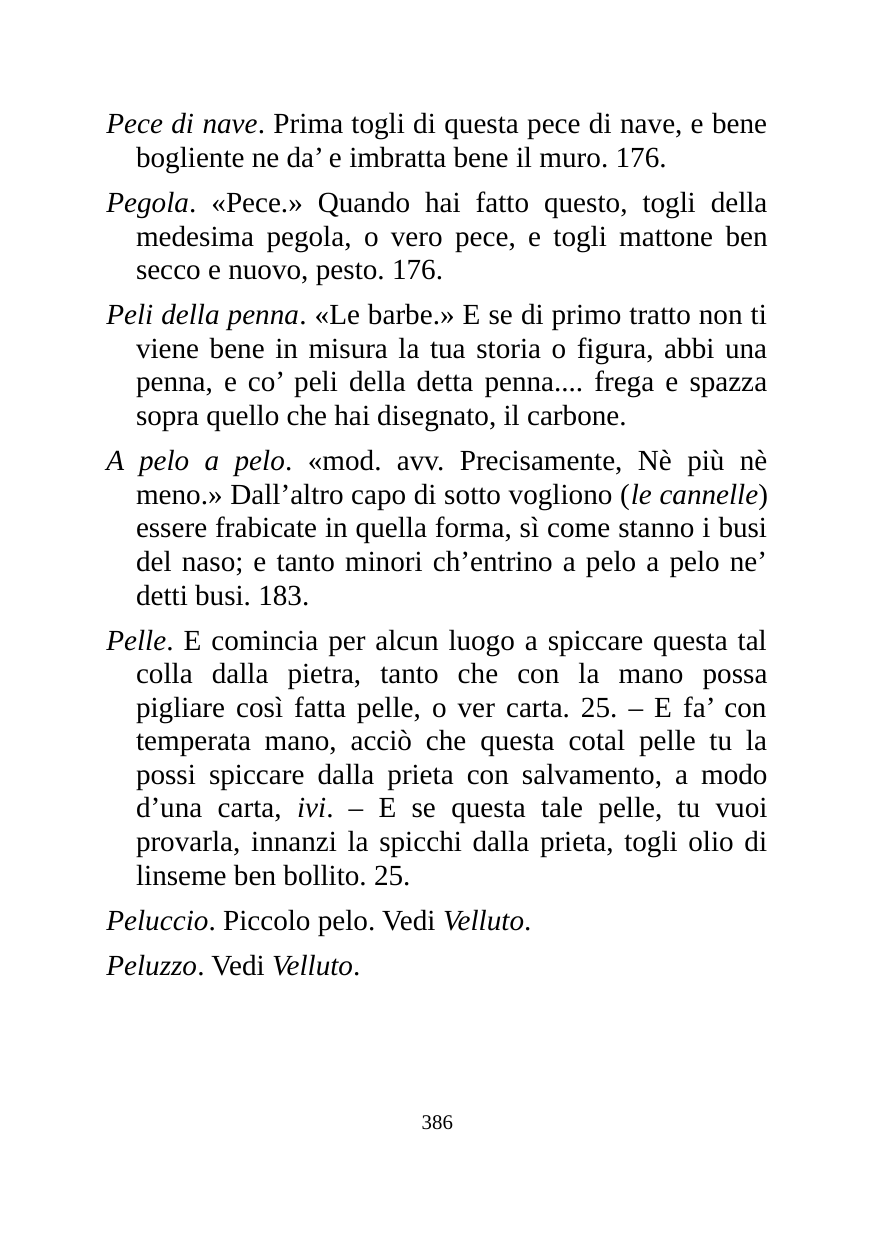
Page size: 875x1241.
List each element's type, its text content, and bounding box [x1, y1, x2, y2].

text Pegola. «Pece.» Quando hai fatto questo, togli della medesima pegola, o vero pece, e togli mattone ben secco e nuovo, pesto. 176. [106, 185, 768, 286]
text Peli della penna. «Le barbe.» E se di primo tratto non ti viene bene in misura la tua storia o figura, abbi una penna, e co’ peli della detta penna.... frega e spazza sopra quello che hai disegnato, il carbone. [106, 297, 768, 432]
text Peluzzo. Vedi Velluto. [106, 948, 768, 982]
text Pece di nave. Prima togli di questa pece di nave, e bene bogliente ne da’ e imbratta bene il muro. 176. [106, 106, 768, 173]
text Pelle. E comincia per alcun luogo a spiccare questa tal colla dalla pietra, tanto che con la mano possa pigliare così fatta pelle, o ver carta. 25. – E fa’ con temperata mano, acciò che questa cotal pelle tu la possi spiccare dalla prieta con salvamento, a modo d’una carta, ivi. – E se questa tale pelle, tu vuoi provarla, innanzi la spicchi dalla prieta, togli olio di linseme ben bollito. 25. [106, 623, 768, 891]
text Peluccio. Piccolo pelo. Vedi Velluto. [106, 903, 768, 937]
text A pelo a pelo. «mod. avv. Precisamente, Nè più nè meno.» Dall’altro capo di sotto vogliono (le cannelle) essere frabicate in quella forma, sì come stanno i busi del naso; e tanto minori ch’entrino a pelo a pelo ne’ detti busi. 183. [106, 443, 768, 611]
